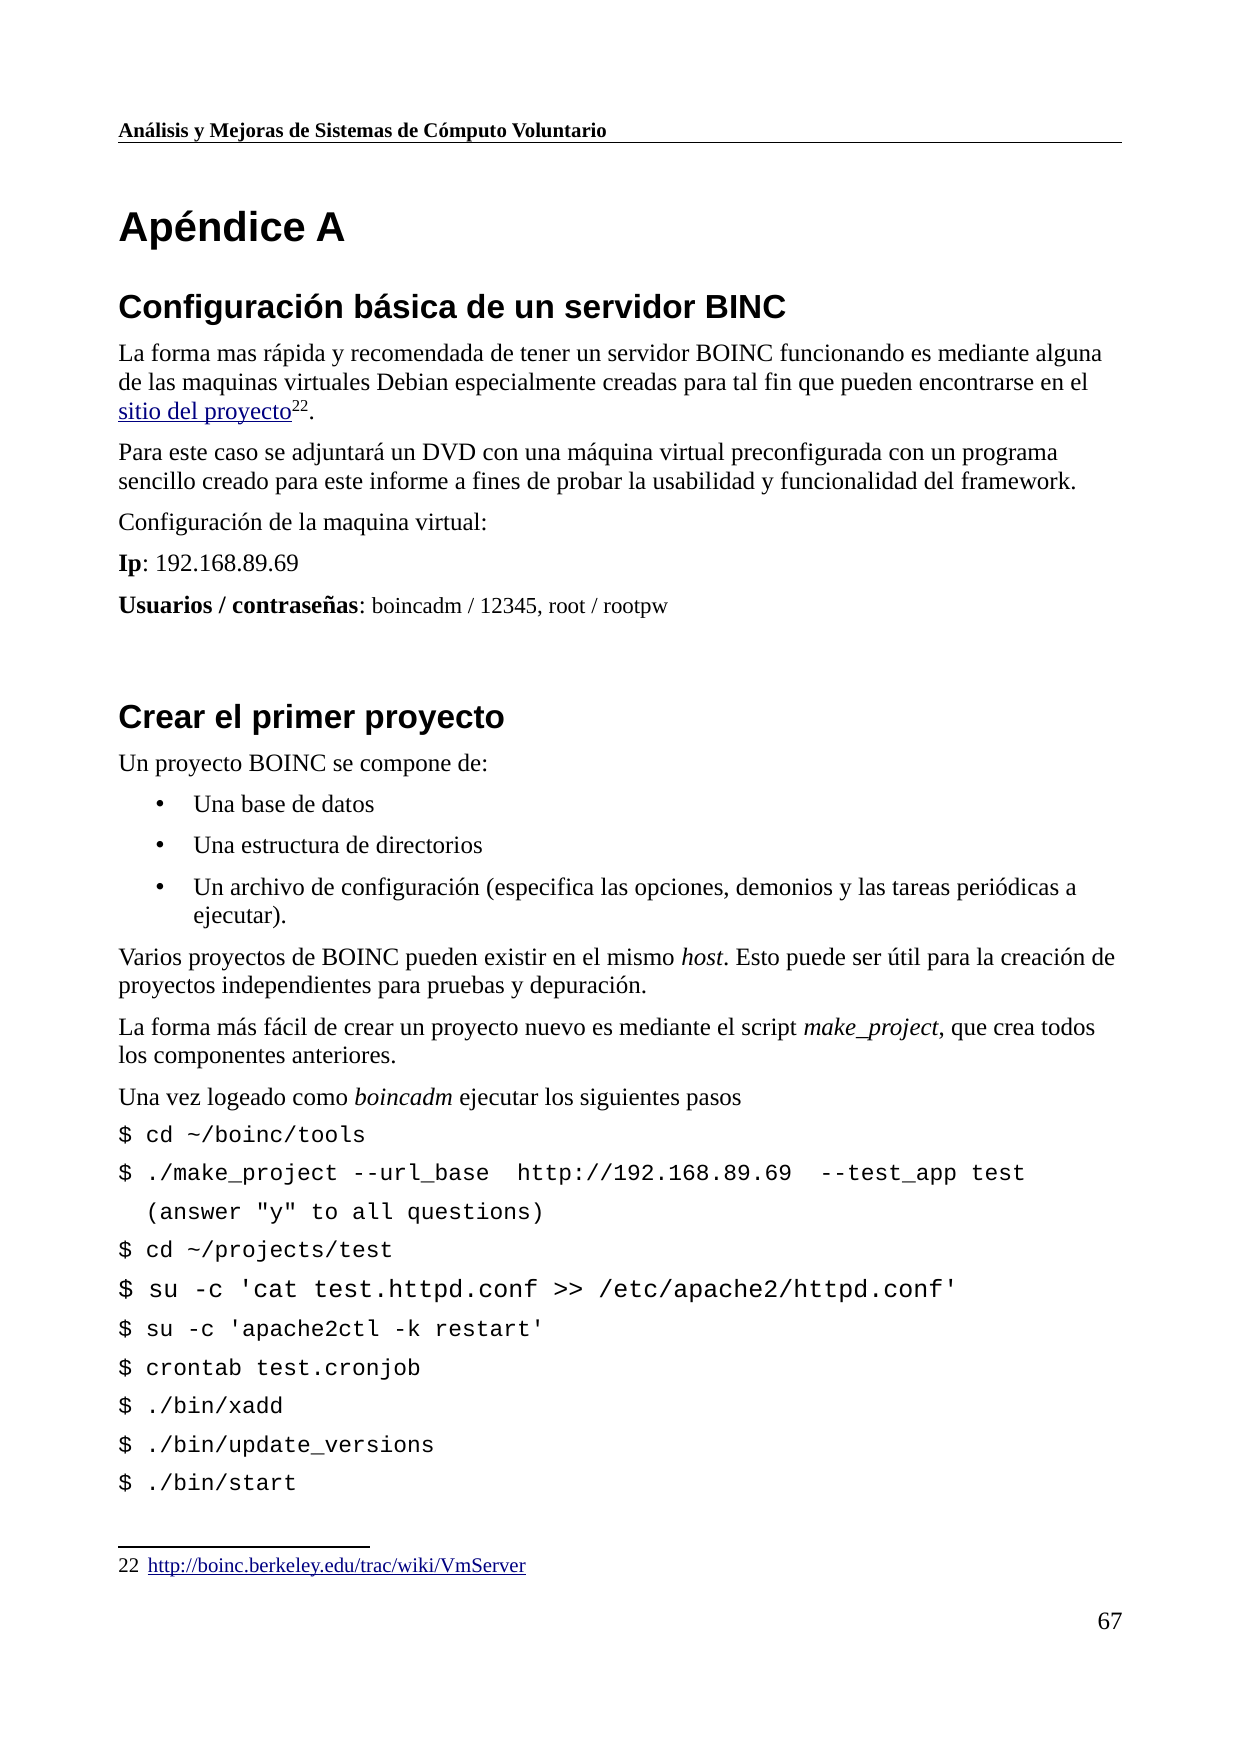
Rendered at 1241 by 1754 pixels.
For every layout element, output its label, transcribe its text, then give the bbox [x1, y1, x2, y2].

list Un archivo de configuración (especifica las opciones, demonios y las tareas periódicas a ejecutar). [156, 872, 1122, 929]
text Una vez logeado como boincadm ejecutar los siguientes pasos [118, 1082, 1122, 1111]
subtitle Configuración básica de un servidor BINC [118, 287, 1122, 326]
text $ su -c 'cat test.httpd.conf >> /etc/apache2/httpd.conf' [118, 1277, 1122, 1305]
text (answer "y" to all questions) [118, 1200, 1122, 1226]
text $ su -c 'apache2ctl -k restart' [118, 1318, 1122, 1344]
text http://boinc.berkeley.edu/trac/wiki/VmServer [118, 1553, 1122, 1577]
list Una estructura de directorios [156, 831, 1122, 859]
text Para este caso se adjuntará un DVD con una máquina virtual preconfigurada con un programa sencillo creado para este informe a fines de probar la usabilidad y funcionalidad del framework. [118, 437, 1122, 495]
subtitle Apéndice A [118, 202, 1122, 250]
text Un proyecto BOINC se compone de: [118, 748, 1122, 777]
text $ cd ~/boinc/tools [118, 1123, 1122, 1149]
text $ ./bin/start [118, 1471, 1122, 1497]
list Una base de datos [156, 789, 1122, 818]
text Usuarios / contraseñas: boincadm / 12345, root / rootpw [118, 590, 1122, 618]
text Varios proyectos de BOINC pueden existir en el mismo host. Esto puede ser útil para la creación de proyectos independientes para pruebas y depuración. [118, 942, 1122, 999]
text Configuración de la maquina virtual: [118, 507, 1122, 536]
text $ ./make_project --url_base http://192.168.89.69 --test_app test [118, 1162, 1122, 1187]
text $ cd ~/projects/test [118, 1238, 1122, 1264]
text $ ./bin/update_versions [118, 1433, 1122, 1459]
text La forma más fácil de crear un proyecto nuevo es mediante el script make_project, que crea todos los componentes anteriores. [118, 1012, 1122, 1069]
text La forma mas rápida y recomendada de tener un servidor BOINC funcionando es mediante alguna de las maquinas virtuales Debian especialmente creadas para tal fin que pueden encontrarse en el sitio del proyecto. [118, 338, 1122, 425]
text $ crontab test.cronjob [118, 1356, 1122, 1382]
subtitle Crear el primer proyecto [118, 697, 1122, 736]
text $ ./bin/xadd [118, 1394, 1122, 1421]
text Ip: 192.168.89.69 [118, 548, 1122, 577]
